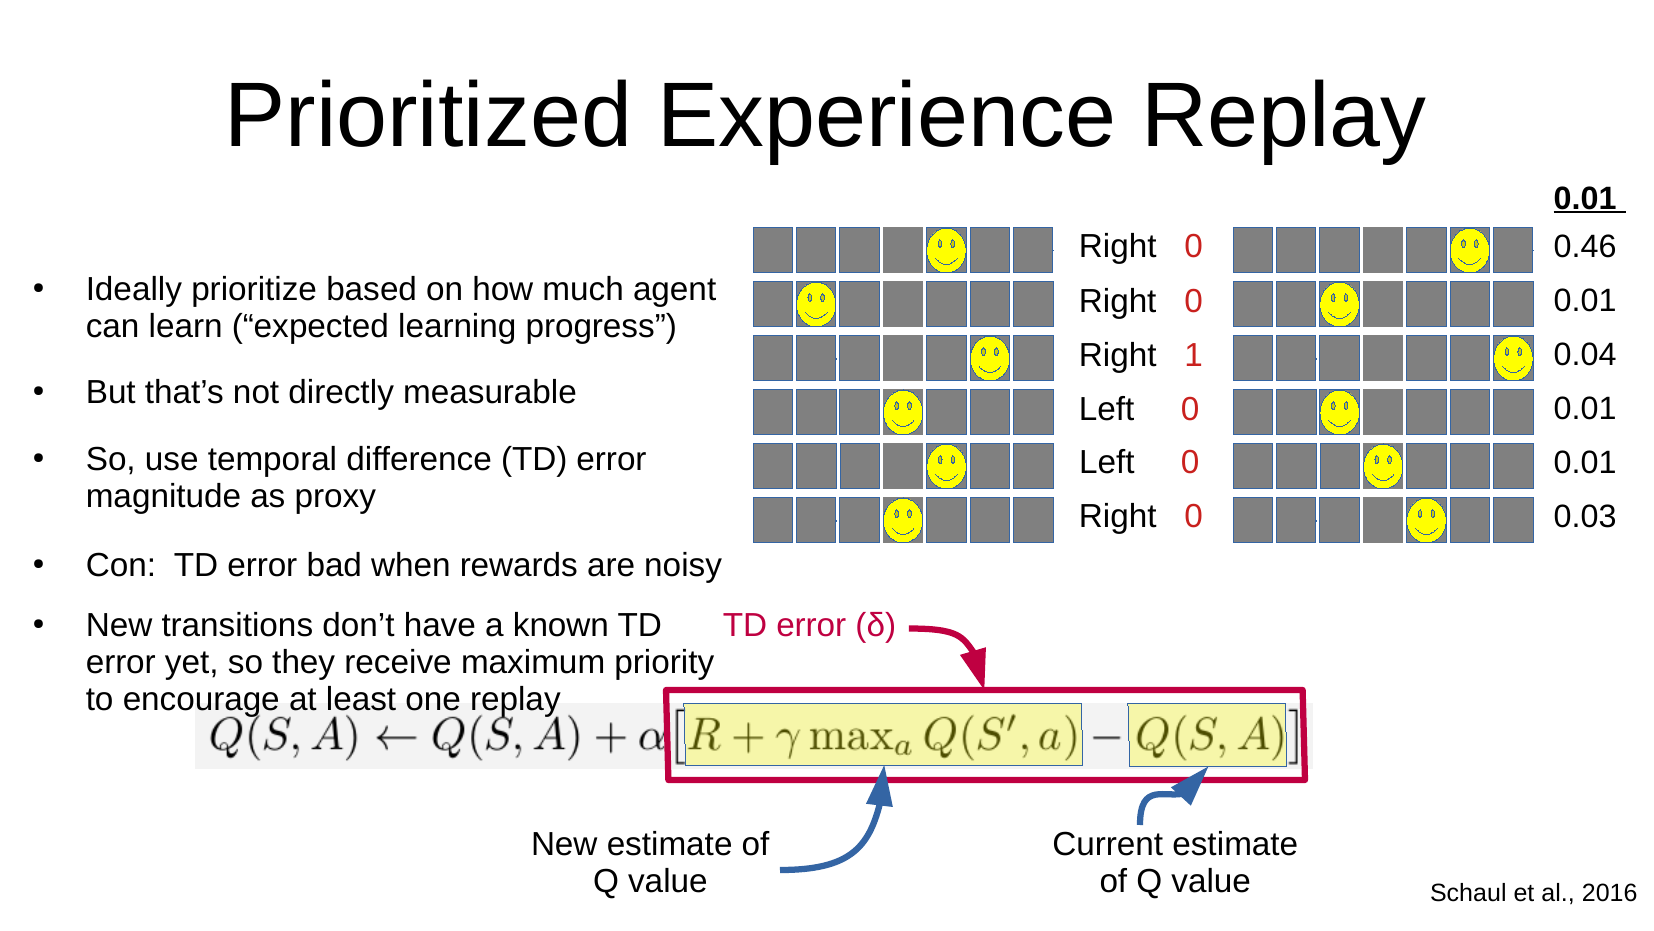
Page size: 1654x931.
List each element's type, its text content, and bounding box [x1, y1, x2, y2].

text_box [839, 497, 880, 543]
text_box [883, 497, 923, 543]
text_box [1319, 335, 1360, 381]
text_box [1276, 443, 1317, 489]
text_box [1493, 427, 1534, 435]
picture [195, 736, 664, 769]
text_box [796, 335, 837, 381]
text_box [1493, 481, 1534, 489]
text_box [1493, 535, 1534, 543]
list 0.01 [1485, 444, 1654, 481]
text_box [970, 443, 1010, 489]
list Ideally prioritize based on how much agent can learn (“expected learning progress”) But that’s not directly measurable So, use temporal difference (TD) error magnitude as proxy [15, 270, 736, 541]
text_box [1233, 227, 1273, 273]
text_box [970, 497, 1010, 543]
text_box [1233, 335, 1273, 381]
list 0.46 [1485, 228, 1654, 265]
text_box [1363, 497, 1403, 543]
text_box [796, 497, 837, 543]
text_box [883, 335, 923, 381]
text_box [1450, 281, 1490, 327]
list 0.01 [1485, 390, 1654, 427]
text_box [926, 497, 967, 543]
list 0.04 [1485, 336, 1654, 373]
text_box [970, 335, 1010, 381]
text_box [1406, 227, 1447, 273]
text_box [1276, 497, 1317, 543]
list Left 0 [1008, 444, 1279, 490]
text_box [1127, 703, 1287, 767]
text_box [1493, 265, 1533, 273]
list 0.01 [1485, 180, 1654, 217]
text_box [684, 703, 1083, 766]
text_box [753, 227, 793, 273]
list New transitions don’t have a known TD error yet, so they receive maximum priority to encourage at least one replay [15, 606, 736, 736]
text_box [1276, 335, 1317, 381]
text_box [839, 389, 880, 435]
text_box [1493, 319, 1534, 327]
text_box [1363, 227, 1403, 273]
list TD error (δ) [736, 606, 909, 652]
text_box [1319, 281, 1360, 327]
text_box [1233, 389, 1273, 435]
list Right 1 [1008, 336, 1279, 382]
text_box [1363, 281, 1403, 327]
text_box [1406, 389, 1447, 435]
picture [885, 703, 1205, 769]
text_box [753, 335, 793, 381]
text_box [1276, 281, 1316, 327]
text_box [839, 281, 880, 327]
picture [1307, 703, 1313, 769]
text_box [753, 389, 793, 435]
text_box [796, 443, 837, 489]
text_box [753, 281, 793, 327]
text_box [926, 443, 967, 489]
text_box [883, 227, 923, 273]
text_box [1319, 227, 1360, 273]
text_box [1276, 227, 1316, 273]
list 0.01 [1485, 281, 1654, 319]
title Schaul et al., 2016 [1395, 870, 1639, 916]
text_box [1406, 281, 1447, 327]
text_box [1450, 443, 1490, 489]
text_box [753, 497, 793, 543]
text_box [1406, 335, 1447, 381]
text_box [1233, 443, 1273, 489]
list Right 0 [1008, 498, 1279, 544]
text_box [1406, 443, 1447, 489]
list Con: TD error bad when rewards are noisy [15, 546, 736, 586]
list Left 0 [1008, 390, 1279, 436]
text_box [1233, 281, 1273, 327]
text_box [753, 443, 793, 489]
text_box [796, 227, 836, 273]
text_box [796, 389, 837, 435]
text_box [926, 389, 967, 435]
text_box [796, 281, 836, 327]
text_box [1363, 443, 1403, 489]
text_box [970, 227, 1010, 273]
text_box [1450, 497, 1490, 543]
text_box [1450, 389, 1490, 435]
title Prioritized Experience Replay [82, 37, 1571, 193]
text_box [840, 443, 880, 489]
text_box [1363, 389, 1403, 435]
text_box [1320, 443, 1360, 489]
text_box [970, 281, 1008, 327]
list Right 0 [1008, 281, 1233, 327]
text_box [883, 443, 923, 489]
picture [671, 736, 883, 769]
list Current estimate of Q value [975, 825, 1306, 916]
text_box [1319, 497, 1360, 543]
list 0.03 [1485, 498, 1654, 535]
text_box [1450, 335, 1490, 381]
list Right 0 [1008, 228, 1279, 274]
text_box [926, 227, 967, 273]
text_box [883, 389, 923, 435]
text_box [926, 281, 967, 327]
picture [1208, 703, 1301, 769]
text_box [970, 389, 1010, 435]
text_box [1319, 389, 1360, 435]
list New estimate of Q value [450, 825, 781, 916]
text_box [1493, 373, 1534, 381]
text_box [1276, 389, 1317, 435]
text_box [926, 335, 967, 381]
text_box [1363, 335, 1403, 381]
text_box [839, 335, 880, 381]
text_box [839, 227, 880, 273]
text_box [883, 281, 923, 327]
text_box [1450, 227, 1490, 273]
text_box [1406, 497, 1447, 543]
text_box [1233, 497, 1273, 543]
